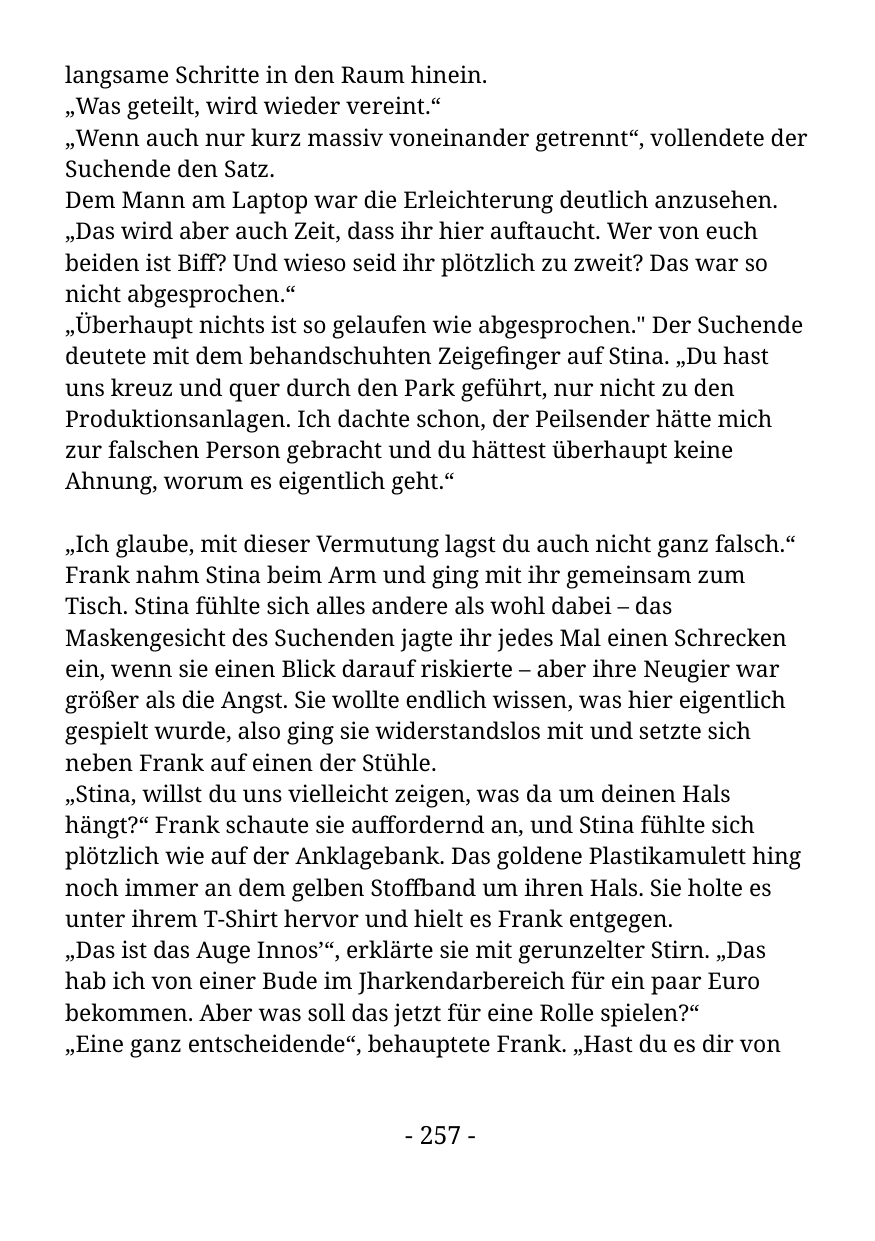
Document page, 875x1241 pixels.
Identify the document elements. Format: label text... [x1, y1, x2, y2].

text langsame Schritte in den Raum hinein. „Was geteilt, wird wieder vereint.“ „Wenn auch nur kurz massiv voneinander getrennt“, vollendete der Suchende den Satz. Dem Mann am Laptop war die Erleichterung deutlich anzusehen. „Das wird aber auch Zeit, dass ihr hier auftaucht. Wer von euch beiden ist Biff? Und wieso seid ihr plötzlich zu zweit? Das war so nicht abgesprochen.“ „Überhaupt nichts ist so gelaufen wie abgesprochen." Der Suchende deutete mit dem behandschuhten Zeigefinger auf Stina. „Du hast uns kreuz und quer durch den Park geführt, nur nicht zu den Produktionsanlagen. Ich dachte schon, der Peilsender hätte mich zur falschen Person gebracht und du hättest überhaupt keine Ahnung, worum es eigentlich geht.“ [65, 59, 809, 497]
text „Ich glaube, mit dieser Vermutung lagst du auch nicht ganz falsch.“ Frank nahm Stina beim Arm und ging mit ihr gemeinsam zum Tisch. Stina fühlte sich alles andere als wohl dabei – das Maskengesicht des Suchenden jagte ihr jedes Mal einen Schrecken ein, wenn sie einen Blick darauf riskierte – aber ihre Neugier war größer als die Angst. Sie wollte endlich wissen, was hier eigentlich gespielt wurde, also ging sie widerstandslos mit und setzte sich neben Frank auf einen der Stühle. „Stina, willst du uns vielleicht zeigen, was da um deinen Hals hängt?“ Frank schaute sie auffordernd an, und Stina fühlte sich plötzlich wie auf der Anklagebank. Das goldene Plastikamulett hing noch immer an dem gelben Stoffband um ihren Hals. Sie holte es unter ihrem T-Shirt hervor und hielt es Frank entgegen. „Das ist das Auge Innos’“, erklärte sie mit gerunzelter Stirn. „Das hab ich von einer Bude im Jharkendarbereich für ein paar Euro bekommen. Aber was soll das jetzt für eine Rolle spielen?“ „Eine ganz entscheidende“, behauptete Frank. „Hast du es dir von [65, 528, 809, 1059]
